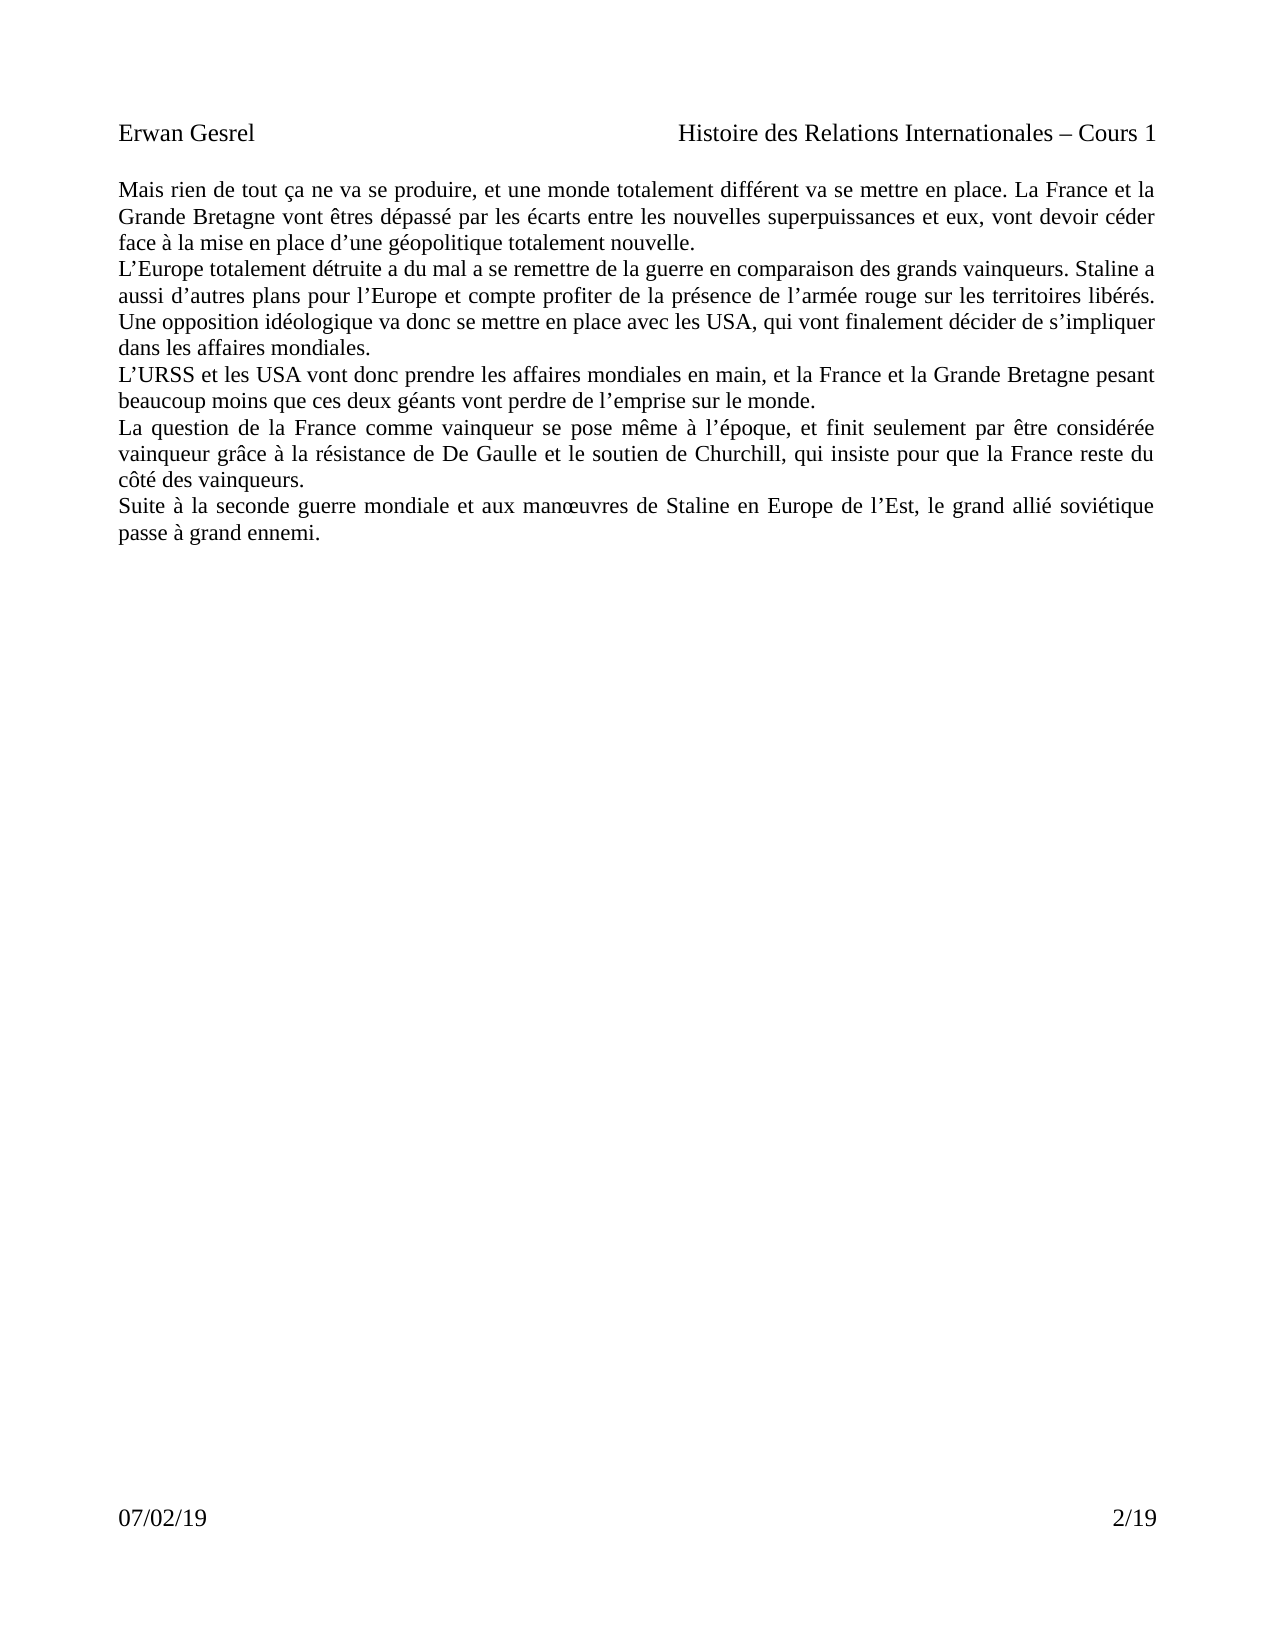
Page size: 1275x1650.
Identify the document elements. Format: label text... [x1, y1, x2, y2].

text L’URSS et les USA vont donc prendre les affaires mondiales en main, et la France et la Grande Bretagne pesant beaucoup moins que ces deux géants vont perdre de l’emprise sur le monde. [118, 361, 1157, 413]
text Mais rien de tout ça ne va se produire, et une monde totalement différent va se mettre en place. La France et la Grande Bretagne vont êtres dépassé par les écarts entre les nouvelles superpuissances et eux, vont devoir céder face à la mise en place d’une géopolitique totalement nouvelle. [118, 176, 1157, 255]
text La question de la France comme vainqueur se pose même à l’époque, et finit seulement par être considérée vainqueur grâce à la résistance de De Gaulle et le soutien de Churchill, qui insiste pour que la France reste du côté des vainqueurs. [118, 413, 1157, 493]
text Suite à la seconde guerre mondiale et aux manœuvres de Staline en Europe de l’Est, le grand allié soviétique passe à grand ennemi. [118, 493, 1157, 545]
text L’Europe totalement détruite a du mal a se remettre de la guerre en comparaison des grands vainqueurs. Staline a aussi d’autres plans pour l’Europe et compte profiter de la présence de l’armée rouge sur les territoires libérés. Une opposition idéologique va donc se mettre en place avec les USA, qui vont finalement décider de s’impliquer dans les affaires mondiales. [118, 255, 1157, 361]
